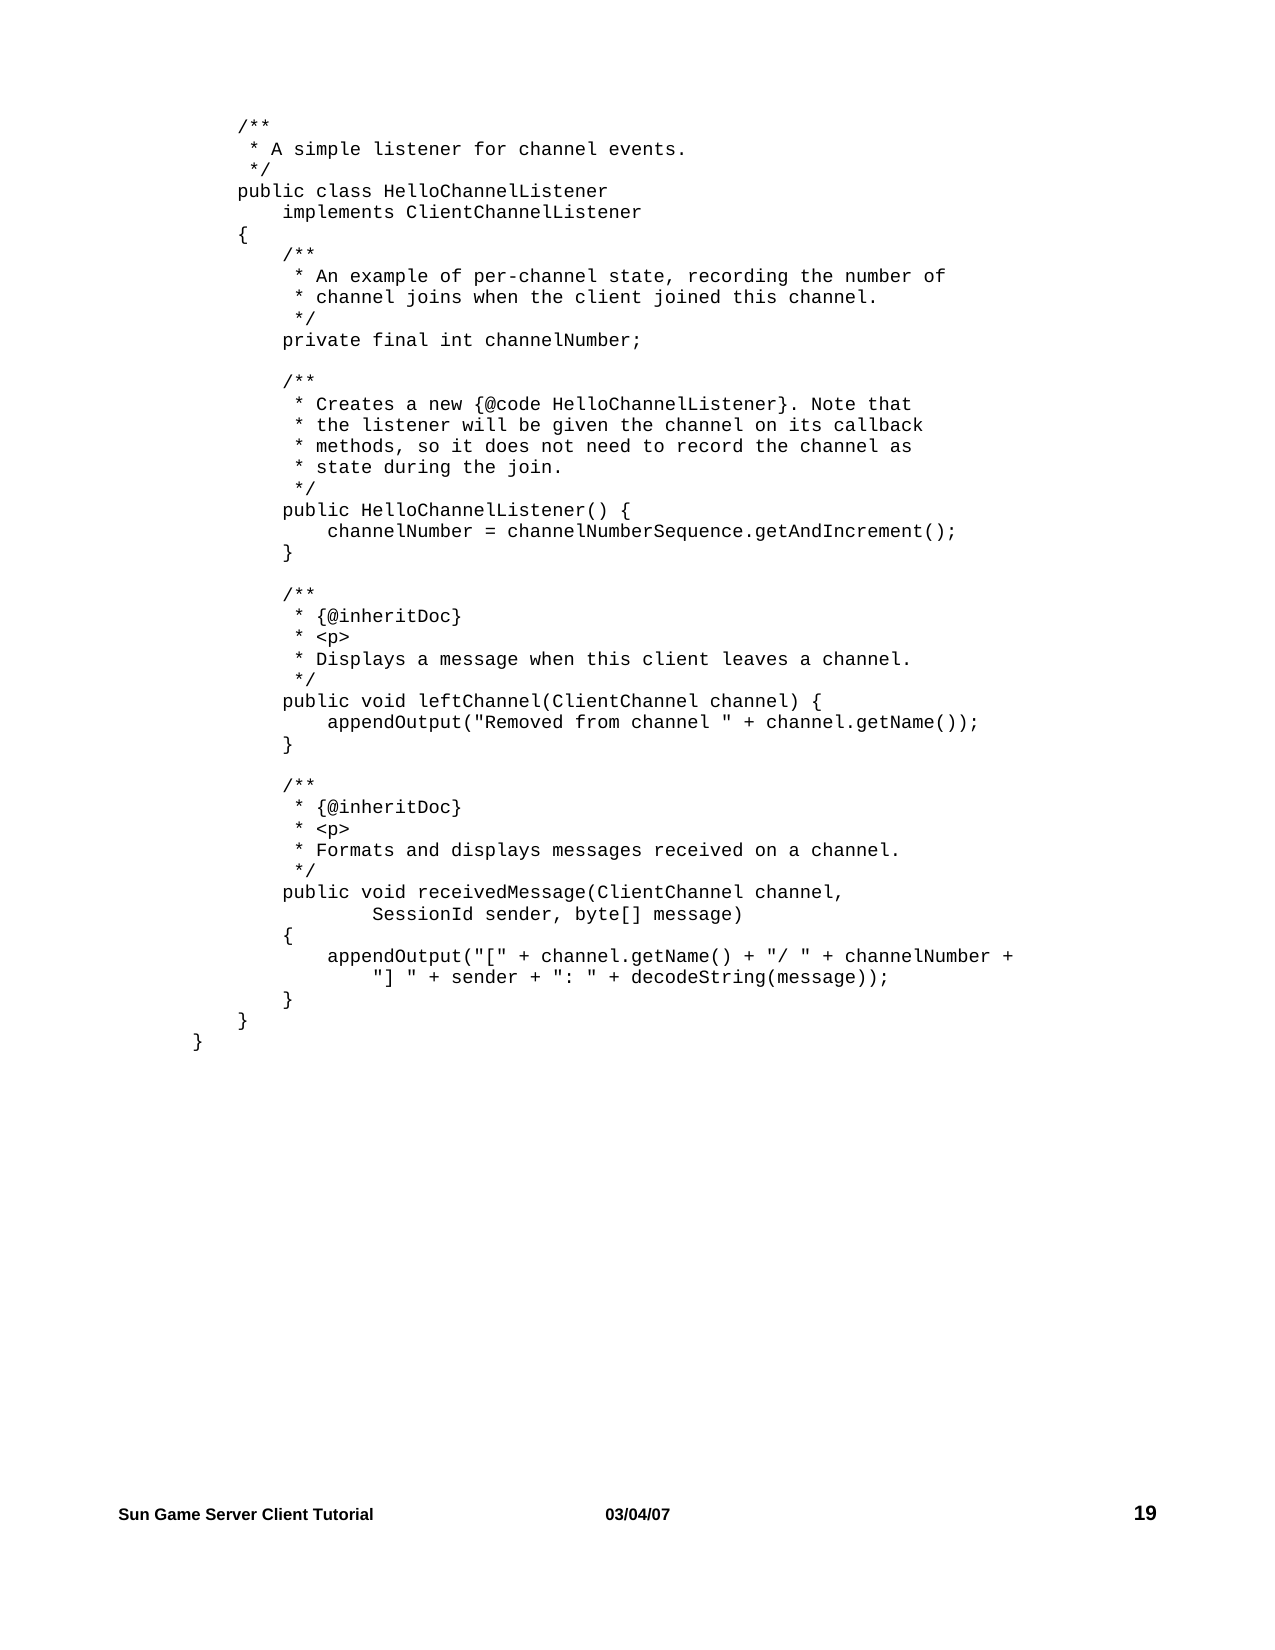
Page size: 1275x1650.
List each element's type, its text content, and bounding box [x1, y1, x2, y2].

text /** * A simple listener for channel events. */ public class HelloChannelListener implements ClientChannelListener { /** * An example of per-channel state, recording the number of * channel joins when the client joined this channel. */ private final int channelNumber; /** * Creates a new {@code HelloChannelListener}. Note that * the listener will be given the channel on its callback * methods, so it does not need to record the channel as * state during the join. */ public HelloChannelListener() { channelNumber = channelNumberSequence.getAndIncrement(); } /** * {@inheritDoc} * <p> * Displays a message when this client leaves a channel. */ public void leftChannel(ClientChannel channel) { appendOutput("Removed from channel " + channel.getName()); } /** * {@inheritDoc} * <p> * Formats and displays messages received on a channel. */ public void receivedMessage(ClientChannel channel, SessionId sender, byte[] message) { appendOutput("[" + channel.getName() + "/ " + channelNumber + "] " + sender + ": " + decodeString(message)); } } } [192, 118, 1098, 1074]
